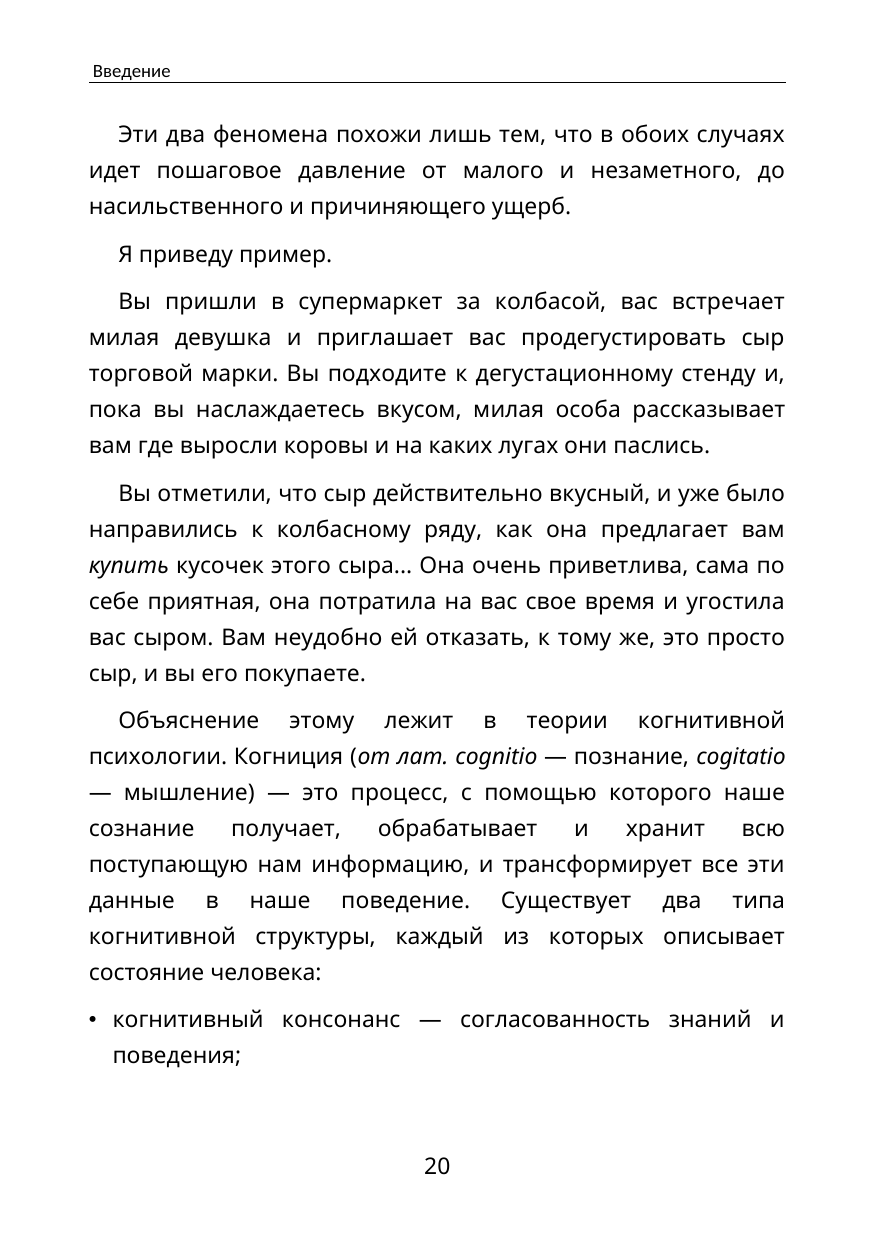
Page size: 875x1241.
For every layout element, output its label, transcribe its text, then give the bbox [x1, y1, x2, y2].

list когнитивный консонанс — согласованность знаний и поведения; [88, 1003, 786, 1071]
text Объяснение этому лежит в теории когнитивной психологии. Когниция (от лат. cognitio — познание, cogitatio — мышление) — это процесс, с помощью которого наше сознание получает, обрабатывает и хранит всю поступающую нам информацию, и трансформирует все эти данные в наше поведение. Существует два типа когнитивной структуры, каждый из которых описывает состояние человека: [88, 704, 786, 987]
text Вы отметили, что сыр действительно вкусный, и уже было направились к колбасному ряду, как она предлагает вам купить кусочек этого сыра... Она очень приветлива, сама по себе приятная, она потратила на вас свое время и угостила вас сыром. Вам неудобно ей отказать, к тому же, это просто сыр, и вы его покупаете. [88, 477, 786, 688]
text Я приведу пример. [88, 238, 786, 269]
text Вы пришли в супермаркет за колбасой, вас встречает милая девушка и приглашает вас продегустировать сыр торговой марки. Вы подходите к дегустационному стенду и, пока вы наслаждаетесь вкусом, милая особа рассказывает вам где выросли коровы и на каких лугах они паслись. [88, 285, 786, 460]
text Эти два феномена похожи лишь тем, что в обоих случаях идет пошаговое давление от малого и незаметного, до насильственного и причиняющего ущерб. [88, 118, 786, 221]
